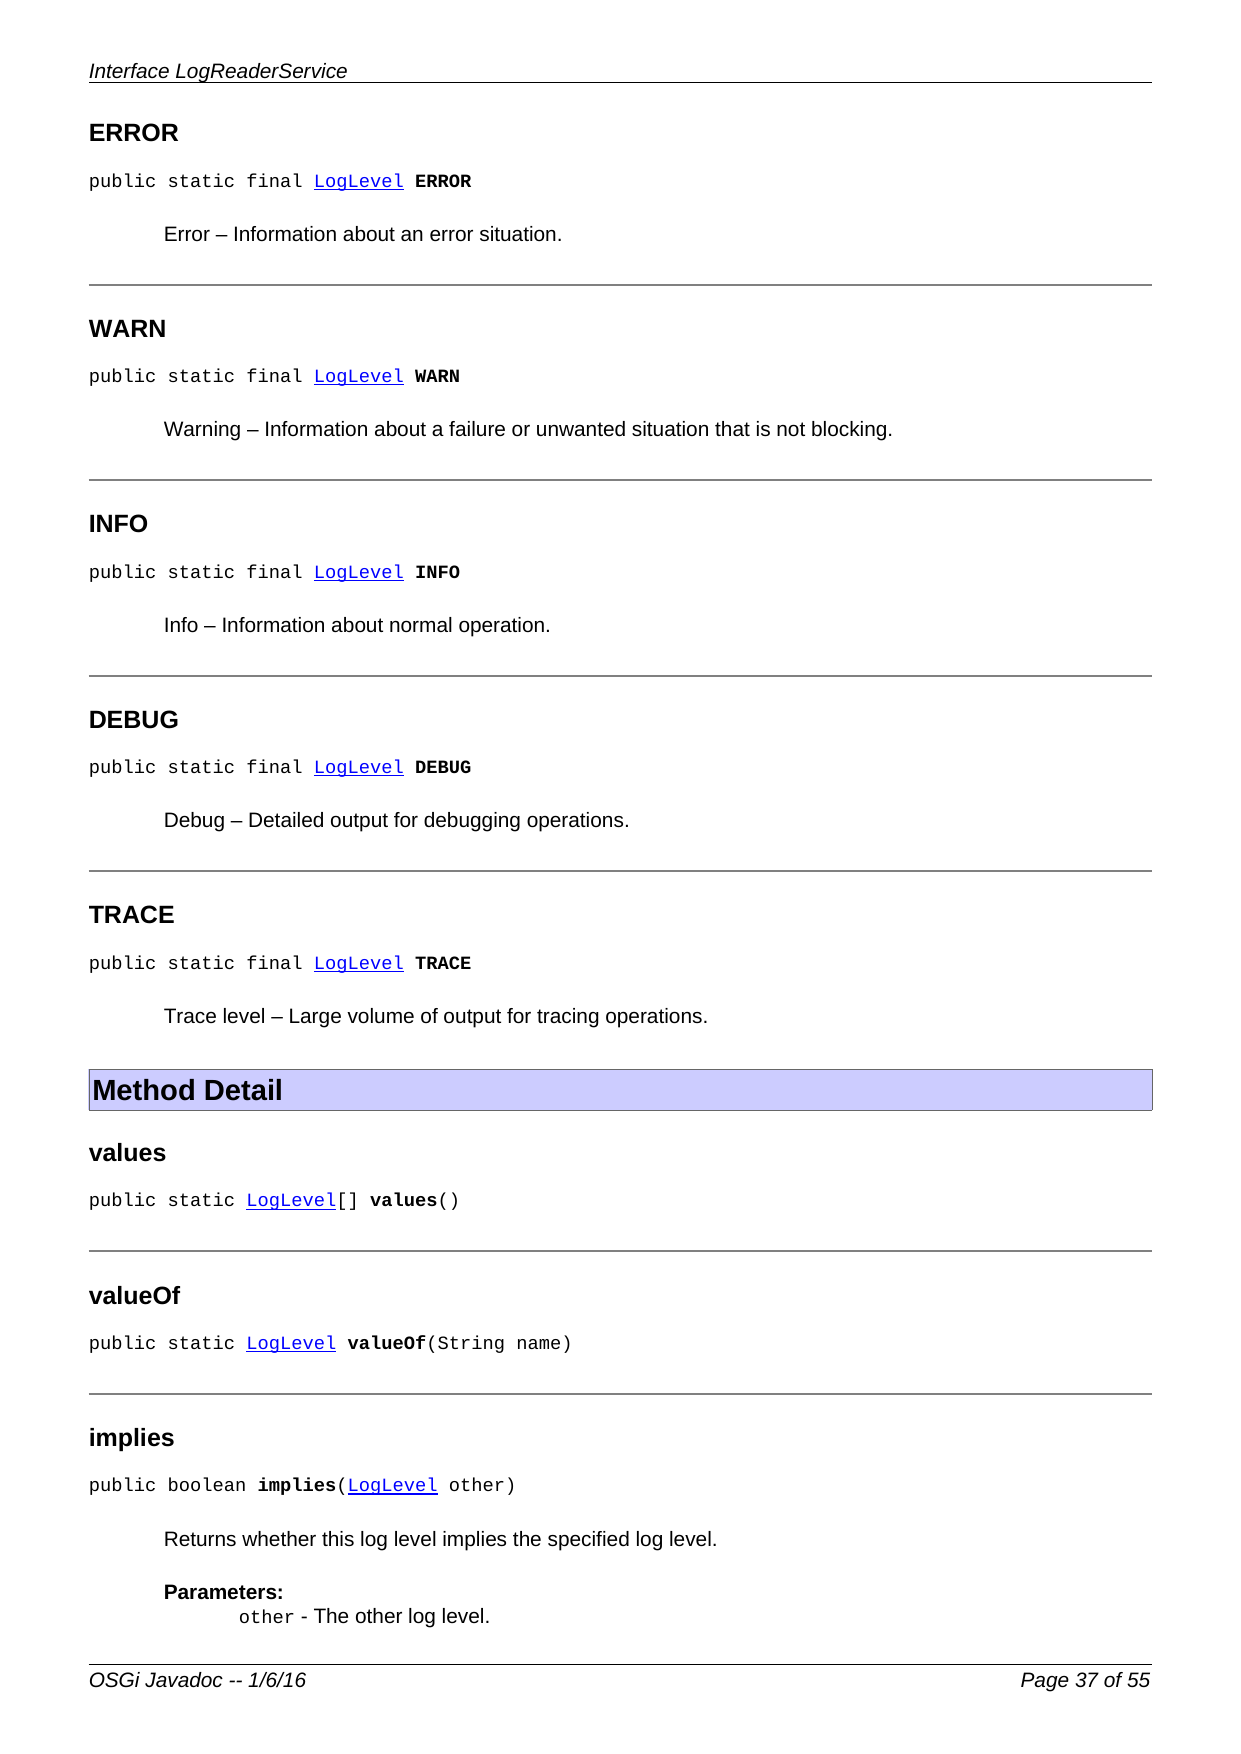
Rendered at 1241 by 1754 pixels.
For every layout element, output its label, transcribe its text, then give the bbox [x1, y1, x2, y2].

text Parameters: [163, 1579, 1152, 1603]
text Info – Information about normal operation. [163, 613, 1152, 637]
text public boolean implies(LogLevel other) [88, 1476, 1152, 1497]
subtitle implies [88, 1423, 1152, 1452]
subtitle WARN [88, 314, 1152, 343]
text public static final LogLevel ERROR [88, 171, 1152, 193]
text Trace level – Large volume of output for tracing operations. [163, 1004, 1152, 1028]
text public static LogLevel valueOf(String name) [88, 1333, 1152, 1355]
text Debug – Detailed output for debugging operations. [163, 808, 1152, 832]
subtitle ERROR [88, 118, 1152, 147]
subtitle DEBUG [88, 705, 1152, 734]
text public static final LogLevel TRACE [88, 953, 1152, 975]
subtitle TRACE [88, 901, 1152, 929]
subtitle Method Detail [90, 1070, 1152, 1110]
text other - The other log level. [238, 1603, 1152, 1629]
subtitle valueOf [88, 1281, 1152, 1309]
text Returns whether this log level implies the specified log level. [163, 1526, 1152, 1550]
text public static LogLevel[] values() [88, 1191, 1152, 1212]
text public static final LogLevel INFO [88, 562, 1152, 584]
text Error – Information about an error situation. [163, 222, 1152, 246]
text Warning – Information about a failure or unwanted situation that is not blocking. [163, 417, 1152, 441]
text public static final LogLevel WARN [88, 367, 1152, 388]
subtitle values [88, 1138, 1152, 1167]
subtitle INFO [88, 509, 1152, 538]
text public static final LogLevel DEBUG [88, 758, 1152, 779]
